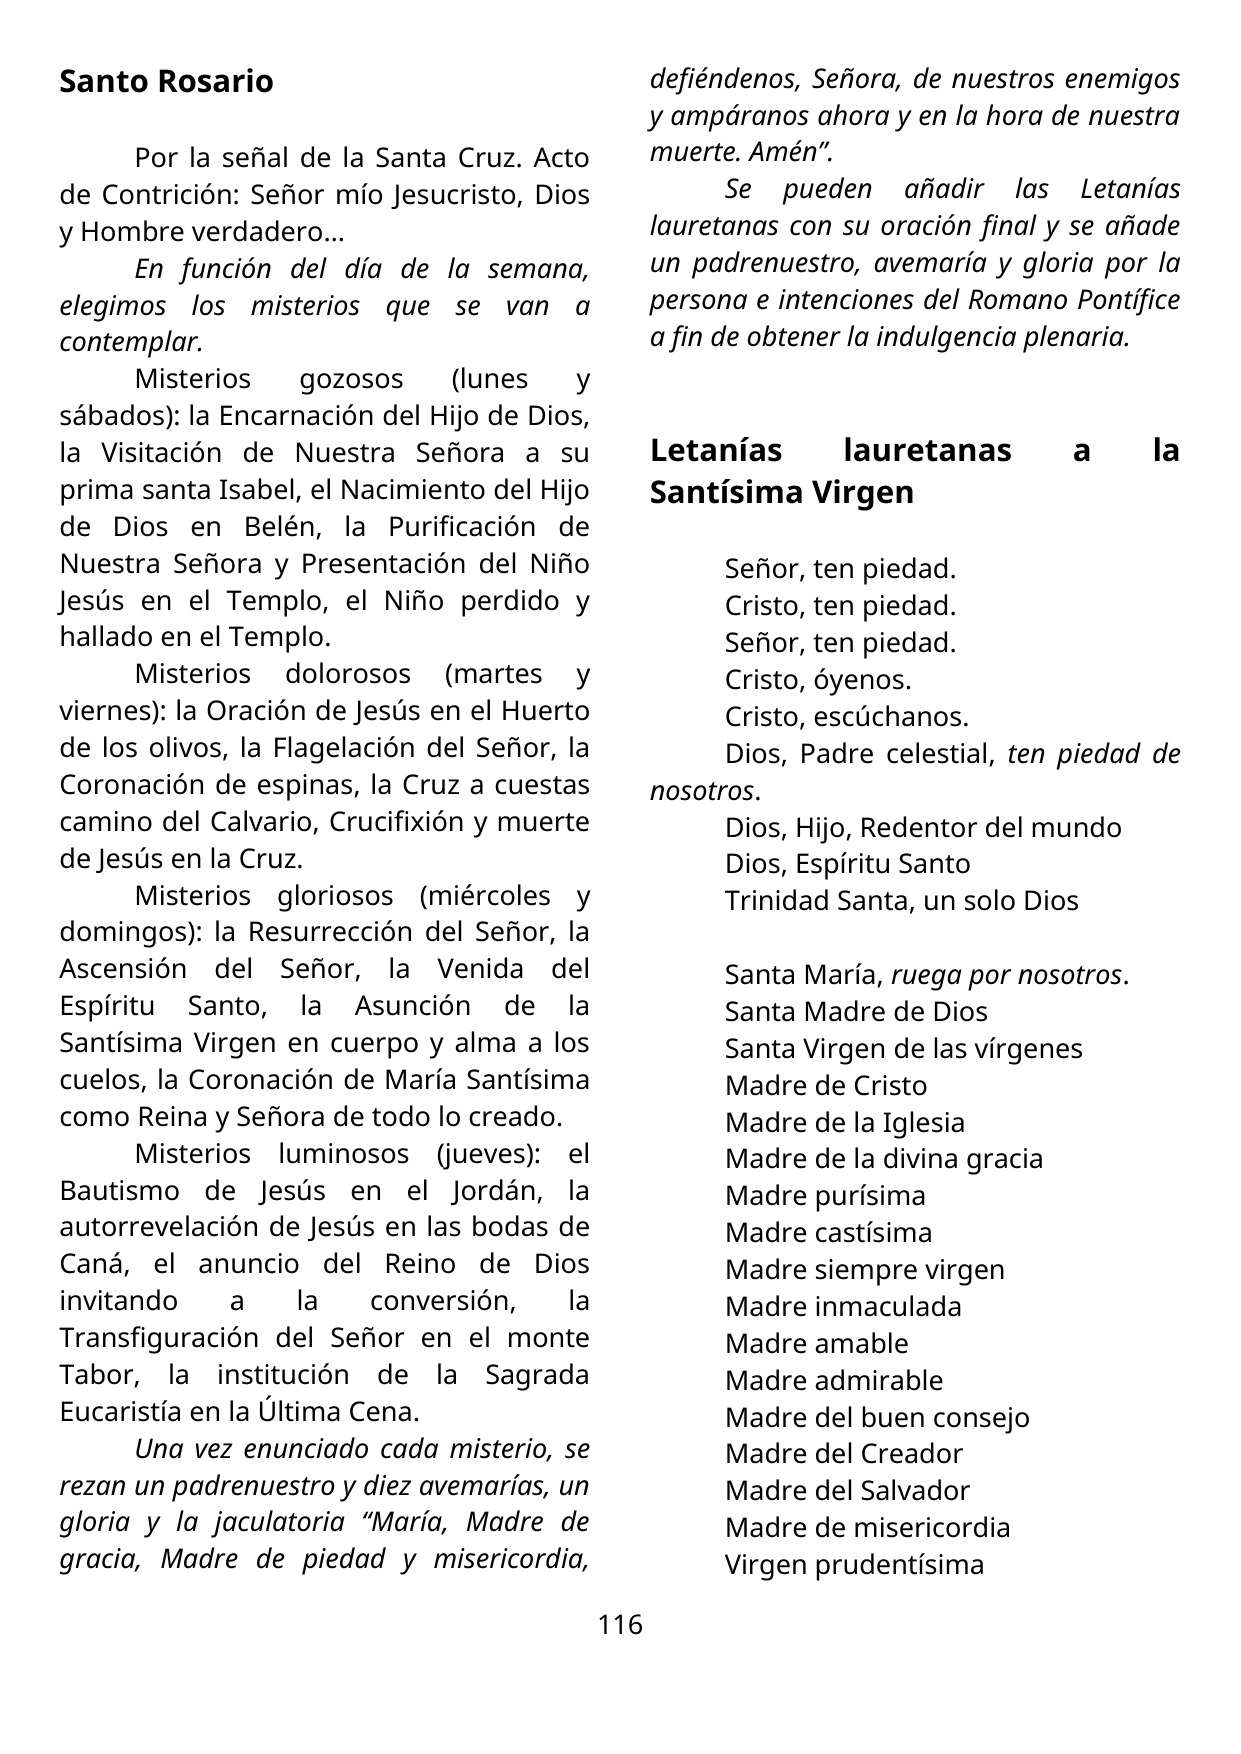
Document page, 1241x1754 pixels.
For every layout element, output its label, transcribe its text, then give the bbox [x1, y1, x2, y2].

subtitle Madre de Cristo [649, 1066, 1181, 1103]
subtitle Madre siempre virgen [649, 1251, 1181, 1287]
subtitle Dios, Padre celestial, ten piedad de nosotros. [649, 734, 1181, 808]
subtitle Se pueden añadir las Letanías lauretanas con su oración final y se añade un padrenuestro, avemaría y gloria por la persona e intenciones del Romano Pontífice a fin de obtener la indulgencia plenaria. [649, 170, 1181, 354]
subtitle Dios, Hijo, Redentor del mundo [649, 808, 1181, 845]
subtitle Madre admirable [649, 1361, 1181, 1398]
subtitle Trinidad Santa, un solo Dios [649, 882, 1181, 919]
subtitle defiéndenos, Señora, de nuestros enemigos y ampáranos ahora y en la hora de nuestra muerte. Amén”. [649, 59, 1181, 170]
subtitle Madre del buen consejo [649, 1398, 1181, 1435]
subtitle Dios, Espíritu Santo [649, 845, 1181, 882]
subtitle Santa Madre de Dios [649, 992, 1181, 1029]
subtitle Cristo, óyenos. [649, 661, 1181, 697]
subtitle Madre de la Iglesia [649, 1103, 1181, 1140]
subtitle Cristo, escúchanos. [649, 697, 1181, 734]
subtitle En función del día de la semana, elegimos los misterios que se van a contemplar. [59, 249, 591, 360]
subtitle Madre del Creador [649, 1435, 1181, 1472]
subtitle Misterios luminosos (jueves): el Bautismo de Jesús en el Jordán, la autorrevelación de Jesús en las bodas de Caná, el anuncio del Reino de Dios invitando a la conversión, la Transfiguración del Señor en el monte Tabor, la institución de la Sagrada Eucaristía en la Última Cena. [59, 1134, 591, 1429]
subtitle Madre purísima [649, 1177, 1181, 1214]
subtitle Santa Virgen de las vírgenes [649, 1029, 1181, 1066]
subtitle Por la señal de la Santa Cruz. Acto de Contrición: Señor mío Jesucristo, Dios y Hombre verdadero… [59, 138, 591, 249]
subtitle Misterios gozosos (lunes y sábados): la Encarnación del Hijo de Dios, la Visitación de Nuestra Señora a su prima santa Isabel, el Nacimiento del Hijo de Dios en Belén, la Purificación de Nuestra Señora y Presentación del Niño Jesús en el Templo, el Niño perdido y hallado en el Templo. [59, 360, 591, 655]
subtitle Letanías lauretanas a la Santísima Virgen [649, 428, 1181, 513]
subtitle Madre amable [649, 1324, 1181, 1361]
subtitle Santa María, ruega por nosotros. [649, 956, 1181, 992]
subtitle Misterios dolorosos (martes y viernes): la Oración de Jesús en el Huerto de los olivos, la Flagelación del Señor, la Coronación de espinas, la Cruz a cuestas camino del Calvario, Crucifixión y muerte de Jesús en la Cruz. [59, 655, 591, 876]
subtitle Madre inmaculada [649, 1287, 1181, 1324]
subtitle Señor, ten piedad. [649, 550, 1181, 587]
subtitle Madre del Salvador [649, 1472, 1181, 1509]
subtitle Misterios gloriosos (miércoles y domingos): la Resurrección del Señor, la Ascensión del Señor, la Venida del Espíritu Santo, la Asunción de la Santísima Virgen en cuerpo y alma a los cuelos, la Coronación de María Santísima como Reina y Señora de todo lo creado. [59, 876, 591, 1134]
subtitle Santo Rosario [59, 59, 591, 102]
subtitle Cristo, ten piedad. [649, 587, 1181, 624]
subtitle Virgen prudentísima [649, 1546, 1181, 1582]
subtitle Madre de la divina gracia [649, 1140, 1181, 1177]
subtitle Madre de misericordia [649, 1509, 1181, 1546]
subtitle Madre castísima [649, 1214, 1181, 1251]
subtitle Señor, ten piedad. [649, 624, 1181, 661]
subtitle Una vez enunciado cada misterio, se rezan un padrenuestro y diez avemarías, un gloria y la jaculatoria “María, Madre de gracia, Madre de piedad y misericordia, [59, 1429, 591, 1577]
